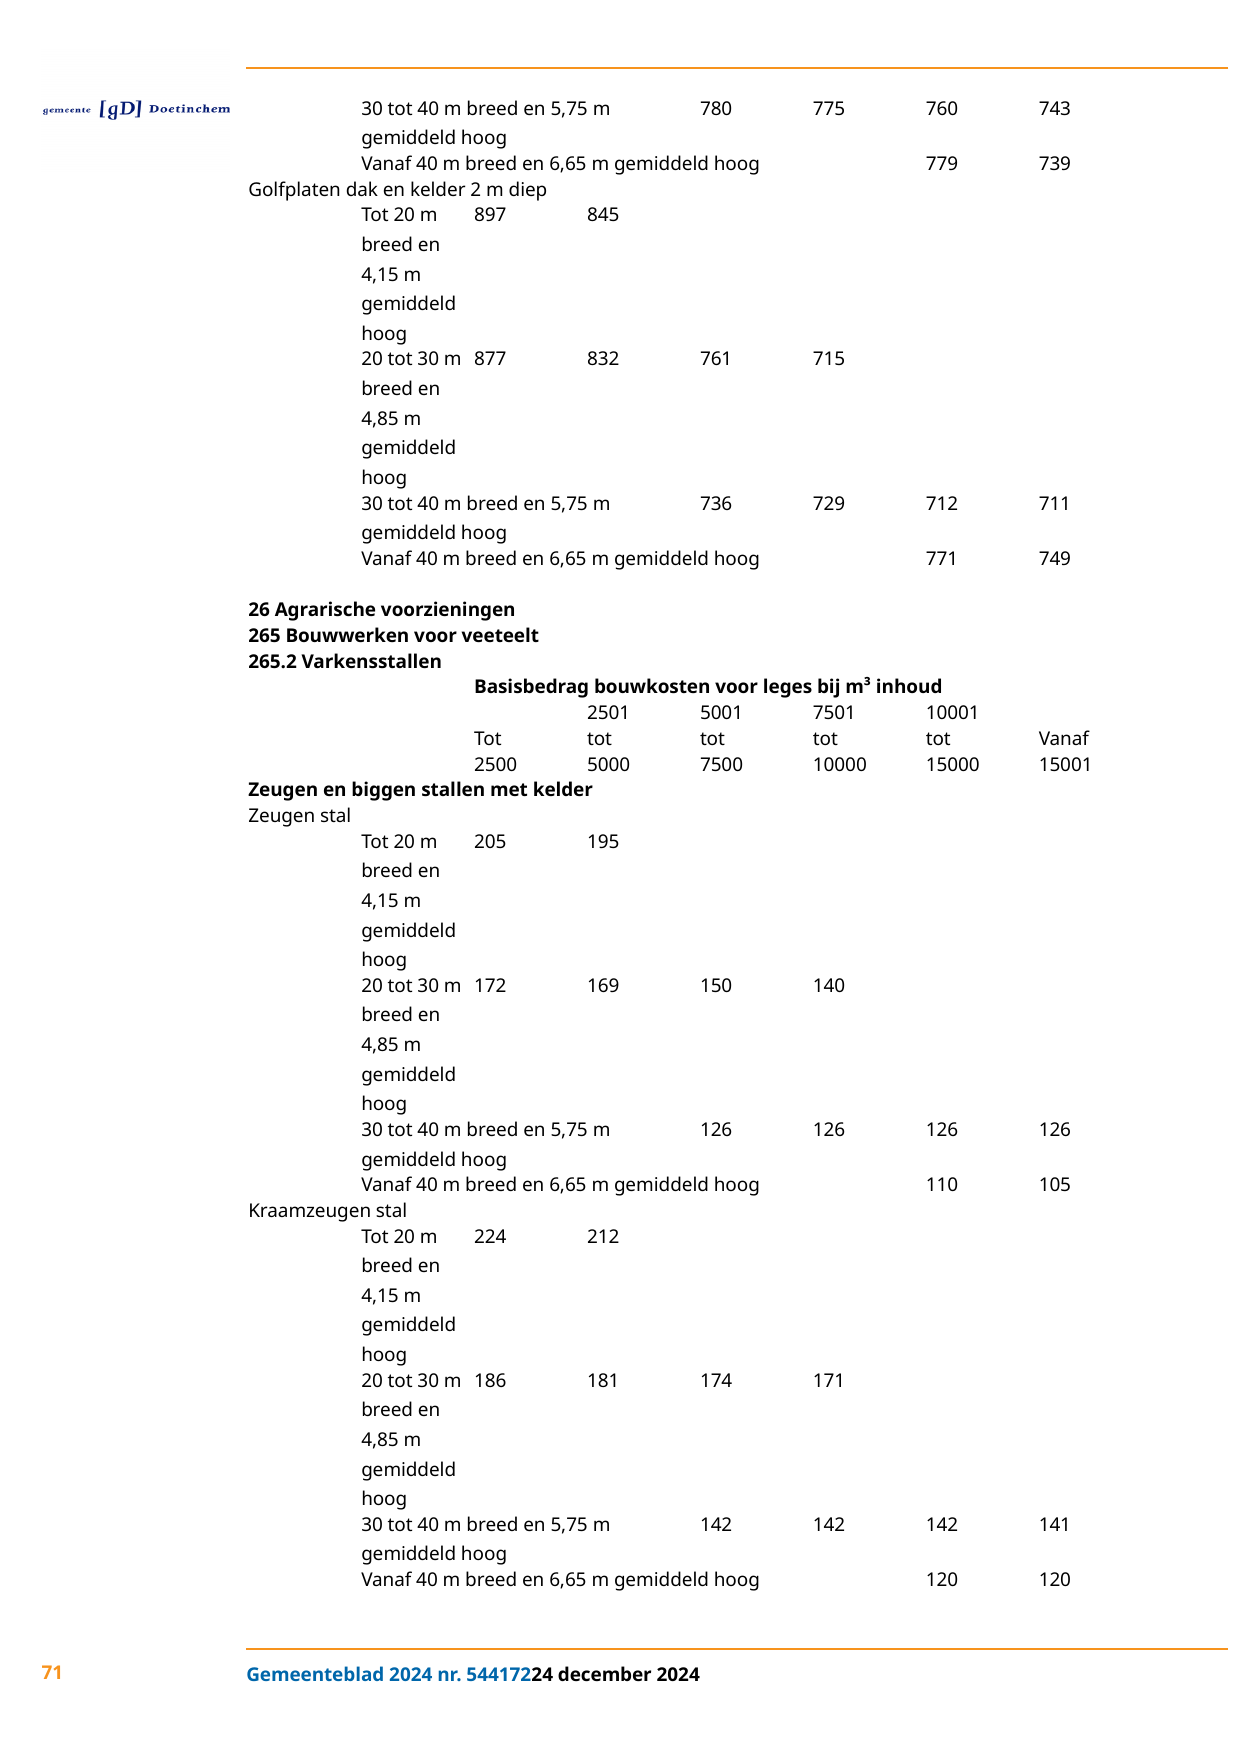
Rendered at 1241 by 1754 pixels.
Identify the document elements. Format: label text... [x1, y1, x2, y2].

table_cell [1039, 1367, 1152, 1511]
table_cell [813, 202, 926, 346]
table_cell [1039, 828, 1152, 972]
table_cell Zeugen en biggen stallen met kelder [248, 777, 700, 802]
table_cell [248, 490, 361, 545]
table_cell [700, 622, 813, 648]
table_cell 142 [926, 1511, 1038, 1566]
table_cell [926, 777, 1038, 802]
table_cell 761 [700, 346, 813, 490]
table_cell [700, 571, 813, 596]
table_cell Kraamzeugen stal [248, 1197, 474, 1223]
table_cell 126 [926, 1116, 1038, 1171]
table_cell [1039, 1223, 1152, 1367]
table_cell [926, 648, 1038, 674]
table_cell [248, 150, 361, 176]
table_cell 7501 [813, 699, 926, 725]
table_cell 174 [700, 1367, 813, 1511]
table_cell 30 tot 40 m breed en 5,75 m gemiddeld hoog [361, 1511, 700, 1566]
table_cell [926, 1197, 1038, 1223]
table_cell 736 [700, 490, 813, 545]
table_cell 712 [926, 490, 1038, 545]
table_cell Vanaf [1039, 725, 1152, 751]
table_cell [248, 751, 361, 777]
table_cell [926, 1223, 1038, 1367]
table_cell 7500 [700, 751, 813, 777]
table_cell [1039, 596, 1152, 622]
table_cell [926, 202, 1038, 346]
table_cell 897 [474, 202, 587, 346]
table_cell [813, 571, 926, 596]
table_cell 20 tot 30 m breed en 4,85 m gemiddeld hoog [361, 1367, 474, 1511]
table_cell 15001 [1039, 751, 1152, 777]
table_cell [813, 1223, 926, 1367]
table_cell [813, 648, 926, 674]
table_cell 140 [813, 972, 926, 1116]
table_cell [361, 699, 474, 725]
table_cell 15000 [926, 751, 1038, 777]
table_cell 743 [1039, 95, 1152, 150]
table_cell [700, 176, 813, 202]
table_cell 126 [700, 1116, 813, 1171]
table_cell [587, 571, 700, 596]
table_cell 126 [1039, 1116, 1152, 1171]
table_cell Tot 20 m breed en 4,15 m gemiddeld hoog [361, 202, 474, 346]
table_cell 729 [813, 490, 926, 545]
table_cell [926, 596, 1038, 622]
table_cell [813, 802, 926, 828]
table_cell [700, 802, 813, 828]
table_cell [1039, 674, 1152, 699]
table_cell tot [813, 725, 926, 751]
table_cell Golfplaten dak en kelder 2 m diep [248, 176, 700, 202]
table_cell [700, 777, 813, 802]
table_cell 126 [813, 1116, 926, 1171]
table_cell [926, 972, 1038, 1116]
table_cell [474, 802, 587, 828]
table_cell [1039, 571, 1152, 596]
table_cell [361, 725, 474, 751]
table_cell Tot 20 m breed en 4,15 m gemiddeld hoog [361, 1223, 474, 1367]
table_cell 212 [587, 1223, 700, 1367]
table_cell [248, 725, 361, 751]
table_cell 10000 [813, 751, 926, 777]
table_cell tot [700, 725, 813, 751]
table_cell 265.2 Varkensstallen [248, 648, 587, 674]
table_cell 142 [700, 1511, 813, 1566]
table_cell 120 [926, 1566, 1038, 1592]
table_cell Tot 20 m breed en 4,15 m gemiddeld hoog [361, 828, 474, 972]
table_cell [248, 346, 361, 490]
table_cell Vanaf 40 m breed en 6,65 m gemiddeld hoog [361, 1171, 926, 1197]
table_cell [248, 1223, 361, 1367]
table_cell 195 [587, 828, 700, 972]
table_cell [1039, 176, 1152, 202]
table_cell Vanaf 40 m breed en 6,65 m gemiddeld hoog [361, 545, 926, 571]
table_cell [926, 622, 1038, 648]
table_cell 832 [587, 346, 700, 490]
table_cell [1039, 202, 1152, 346]
table_cell 30 tot 40 m breed en 5,75 m gemiddeld hoog [361, 95, 700, 150]
table_cell 10001 [926, 699, 1038, 725]
table_cell [926, 346, 1038, 490]
table_cell [700, 648, 813, 674]
table_cell 2500 [474, 751, 587, 777]
table_cell 186 [474, 1367, 587, 1511]
table_cell 749 [1039, 545, 1152, 571]
table_cell 20 tot 30 m breed en 4,85 m gemiddeld hoog [361, 972, 474, 1116]
table_cell 265 Bouwwerken voor veeteelt [248, 622, 700, 648]
table_cell [1039, 346, 1152, 490]
table_cell [1039, 972, 1152, 1116]
table_cell [926, 571, 1038, 596]
table_cell [1039, 1197, 1152, 1223]
table_cell [474, 699, 587, 725]
table_cell [248, 1367, 361, 1511]
table_cell [700, 596, 813, 622]
table_cell [248, 699, 361, 725]
table_cell [700, 202, 813, 346]
table_cell 205 [474, 828, 587, 972]
table_cell [248, 1566, 361, 1592]
table_cell 181 [587, 1367, 700, 1511]
table_cell [587, 802, 700, 828]
table_cell 172 [474, 972, 587, 1116]
table_cell [248, 674, 361, 699]
table_cell [813, 596, 926, 622]
table_cell [361, 751, 474, 777]
table_cell [587, 648, 700, 674]
table_cell 141 [1039, 1511, 1152, 1566]
table_cell 760 [926, 95, 1038, 150]
table_cell [248, 1116, 361, 1171]
table_cell tot [587, 725, 700, 751]
table_cell 771 [926, 545, 1038, 571]
table_cell [926, 828, 1038, 972]
table_cell Tot [474, 725, 587, 751]
table_cell [700, 828, 813, 972]
table_cell [926, 176, 1038, 202]
table_cell [813, 1197, 926, 1223]
table_cell [361, 674, 474, 699]
table_cell [1039, 802, 1152, 828]
table_cell [248, 545, 361, 571]
table_cell 30 tot 40 m breed en 5,75 m gemiddeld hoog [361, 490, 700, 545]
table_cell 169 [587, 972, 700, 1116]
table_cell 171 [813, 1367, 926, 1511]
table_cell [474, 571, 587, 596]
table_cell Vanaf 40 m breed en 6,65 m gemiddeld hoog [361, 1566, 926, 1592]
table_cell 30 tot 40 m breed en 5,75 m gemiddeld hoog [361, 1116, 700, 1171]
table_cell 224 [474, 1223, 587, 1367]
table_cell 105 [1039, 1171, 1152, 1197]
table_cell [248, 95, 361, 150]
table_cell 711 [1039, 490, 1152, 545]
table_cell 775 [813, 95, 926, 150]
table_cell 5000 [587, 751, 700, 777]
table_cell Zeugen stal [248, 802, 474, 828]
table_cell 150 [700, 972, 813, 1116]
table_cell tot [926, 725, 1038, 751]
table_cell [248, 202, 361, 346]
table_cell 20 tot 30 m breed en 4,85 m gemiddeld hoog [361, 346, 474, 490]
table_cell 877 [474, 346, 587, 490]
table_cell [700, 1197, 813, 1223]
table_cell 779 [926, 150, 1038, 176]
picture [41, 47, 231, 172]
table_cell [248, 828, 361, 972]
table_cell [474, 1197, 587, 1223]
table_cell 2501 [587, 699, 700, 725]
table_cell [926, 802, 1038, 828]
table_cell [587, 596, 700, 622]
table_cell [1039, 699, 1152, 725]
table_cell 5001 [700, 699, 813, 725]
table_cell [813, 622, 926, 648]
table_cell [248, 1171, 361, 1197]
table_cell 845 [587, 202, 700, 346]
table_cell [700, 1223, 813, 1367]
table_cell Vanaf 40 m breed en 6,65 m gemiddeld hoog [361, 150, 926, 176]
table_cell [1039, 648, 1152, 674]
table_cell [248, 571, 361, 596]
table_cell 780 [700, 95, 813, 150]
table_cell [361, 571, 474, 596]
table_cell [813, 176, 926, 202]
table_cell Basisbedrag bouwkosten voor leges bij m³ inhoud [474, 674, 1038, 699]
table_cell [587, 1197, 700, 1223]
table_cell 26 Agrarische voorzieningen [248, 596, 587, 622]
table_cell 142 [813, 1511, 926, 1566]
table_cell 715 [813, 346, 926, 490]
table_cell 110 [926, 1171, 1038, 1197]
table_cell [813, 777, 926, 802]
table_cell 120 [1039, 1566, 1152, 1592]
table_cell [248, 972, 361, 1116]
table_cell [813, 828, 926, 972]
table_cell [1039, 622, 1152, 648]
table_cell [248, 1511, 361, 1566]
table_cell [926, 1367, 1038, 1511]
table_cell [1039, 777, 1152, 802]
table_cell 739 [1039, 150, 1152, 176]
